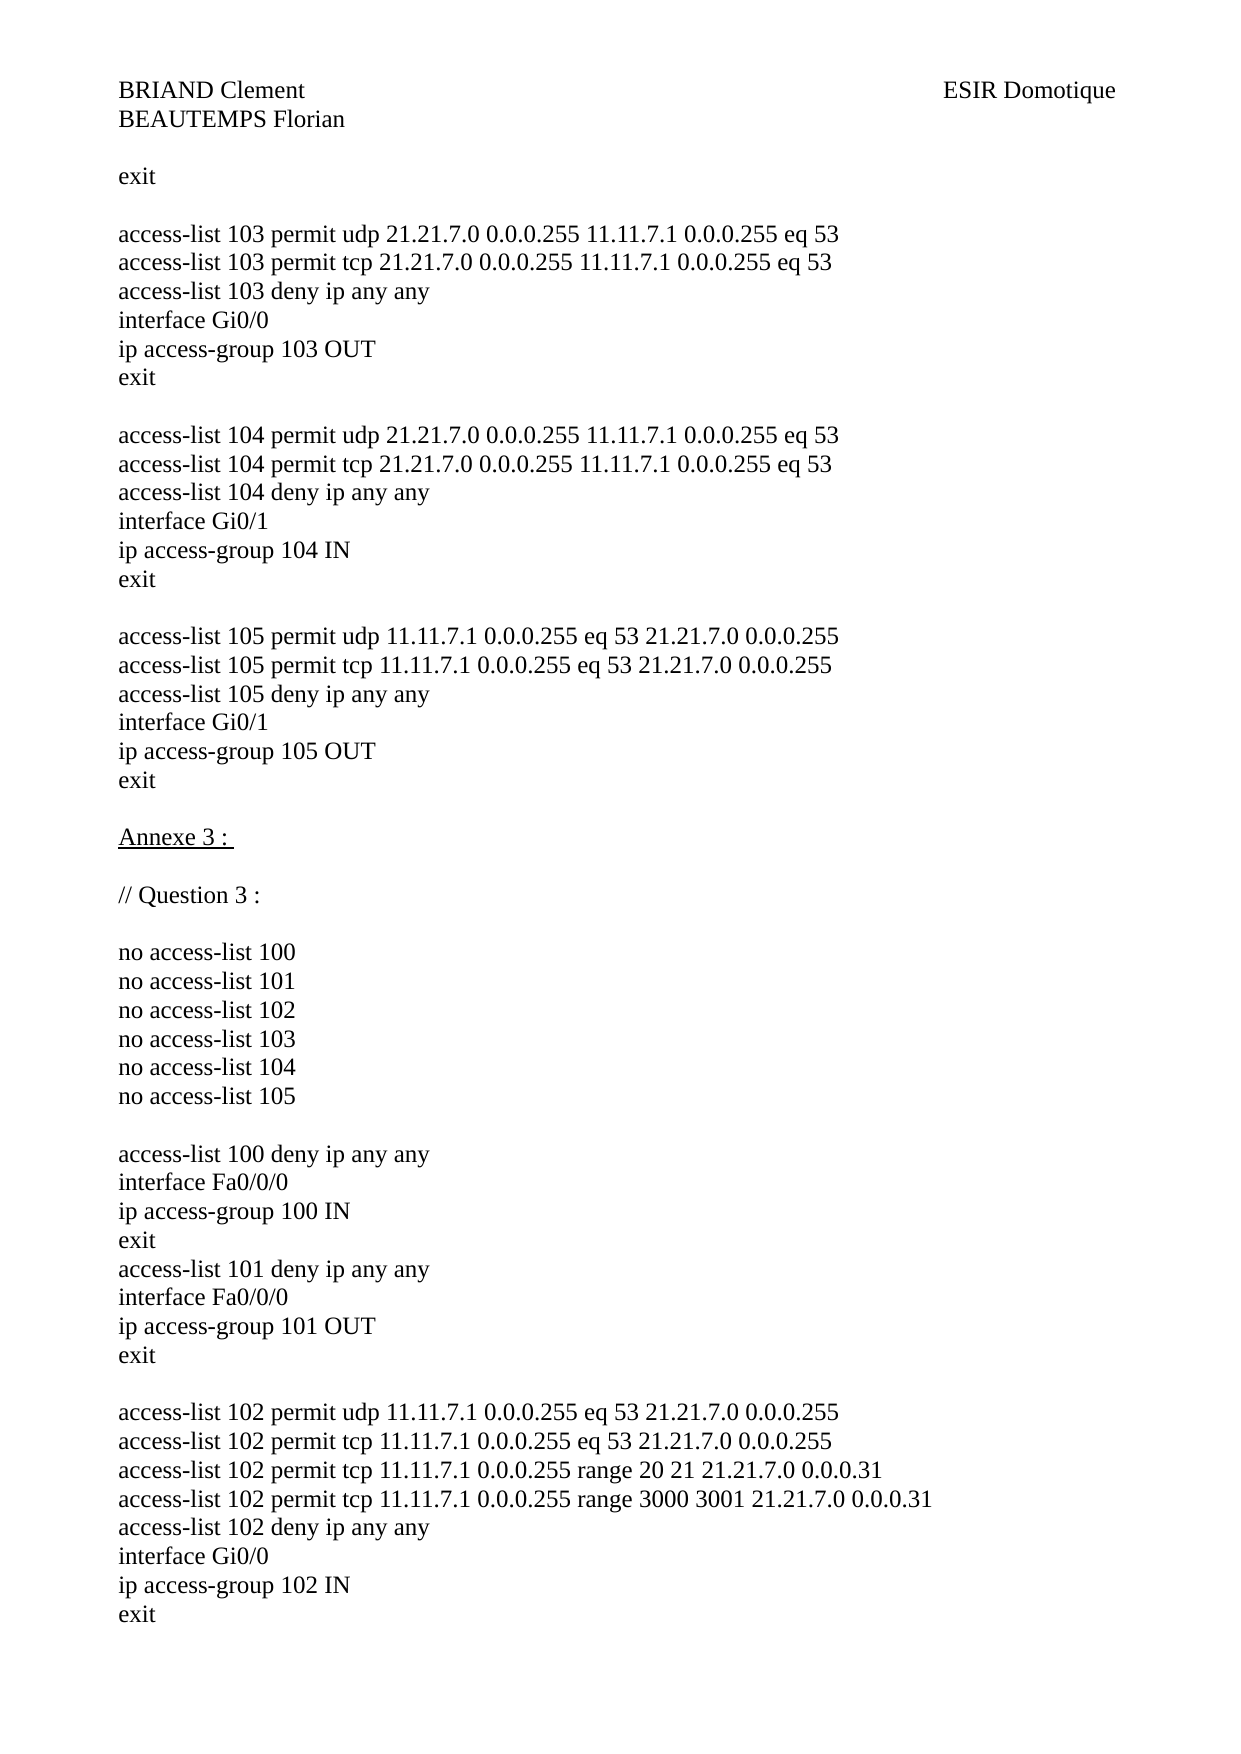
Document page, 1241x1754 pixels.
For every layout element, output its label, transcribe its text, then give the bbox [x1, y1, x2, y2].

text no access-list 104 [118, 1052, 1122, 1081]
text access-list 102 permit tcp 11.11.7.1 0.0.0.255 eq 53 21.21.7.0 0.0.0.255 [118, 1426, 1122, 1455]
text no access-list 101 [118, 966, 1122, 995]
text access-list 105 deny ip any any [118, 679, 1122, 707]
text interface Gi0/0 [118, 305, 1122, 334]
text access-list 102 permit tcp 11.11.7.1 0.0.0.255 range 20 21 21.21.7.0 0.0.0.31 [118, 1455, 1122, 1484]
text access-list 104 deny ip any any [118, 477, 1122, 506]
text exit [118, 1225, 1122, 1254]
text interface Fa0/0/0 [118, 1167, 1122, 1196]
text interface Gi0/0 [118, 1541, 1122, 1570]
text access-list 105 permit udp 11.11.7.1 0.0.0.255 eq 53 21.21.7.0 0.0.0.255 [118, 621, 1122, 650]
text exit [118, 362, 1122, 391]
text ip access-group 105 OUT [118, 736, 1122, 765]
text access-list 102 permit udp 11.11.7.1 0.0.0.255 eq 53 21.21.7.0 0.0.0.255 [118, 1397, 1122, 1426]
text ip access-group 102 IN [118, 1570, 1122, 1599]
text access-list 103 permit udp 21.21.7.0 0.0.0.255 11.11.7.1 0.0.0.255 eq 53 [118, 219, 1122, 247]
text exit [118, 161, 1122, 190]
text ip access-group 103 OUT [118, 334, 1122, 362]
text interface Gi0/1 [118, 506, 1122, 535]
text access-list 100 deny ip any any [118, 1139, 1122, 1167]
text access-list 101 deny ip any any [118, 1254, 1122, 1282]
text access-list 102 deny ip any any [118, 1512, 1122, 1541]
text Annexe 3 : [118, 822, 1122, 851]
text ip access-group 100 IN [118, 1196, 1122, 1225]
text // Question 3 : [118, 880, 1122, 909]
text ip access-group 101 OUT [118, 1311, 1122, 1340]
text no access-list 105 [118, 1081, 1122, 1110]
text exit [118, 564, 1122, 592]
text access-list 105 permit tcp 11.11.7.1 0.0.0.255 eq 53 21.21.7.0 0.0.0.255 [118, 650, 1122, 679]
text exit [118, 1599, 1122, 1627]
text interface Gi0/1 [118, 707, 1122, 736]
text exit [118, 1340, 1122, 1369]
text access-list 102 permit tcp 11.11.7.1 0.0.0.255 range 3000 3001 21.21.7.0 0.0.0.31 [118, 1484, 1122, 1512]
text no access-list 102 [118, 995, 1122, 1024]
text interface Fa0/0/0 [118, 1282, 1122, 1311]
text access-list 104 permit udp 21.21.7.0 0.0.0.255 11.11.7.1 0.0.0.255 eq 53 [118, 420, 1122, 449]
text exit [118, 765, 1122, 794]
text no access-list 103 [118, 1024, 1122, 1052]
text no access-list 100 [118, 937, 1122, 966]
text access-list 103 deny ip any any [118, 276, 1122, 305]
text ip access-group 104 IN [118, 535, 1122, 564]
text access-list 103 permit tcp 21.21.7.0 0.0.0.255 11.11.7.1 0.0.0.255 eq 53 [118, 247, 1122, 276]
text access-list 104 permit tcp 21.21.7.0 0.0.0.255 11.11.7.1 0.0.0.255 eq 53 [118, 449, 1122, 477]
